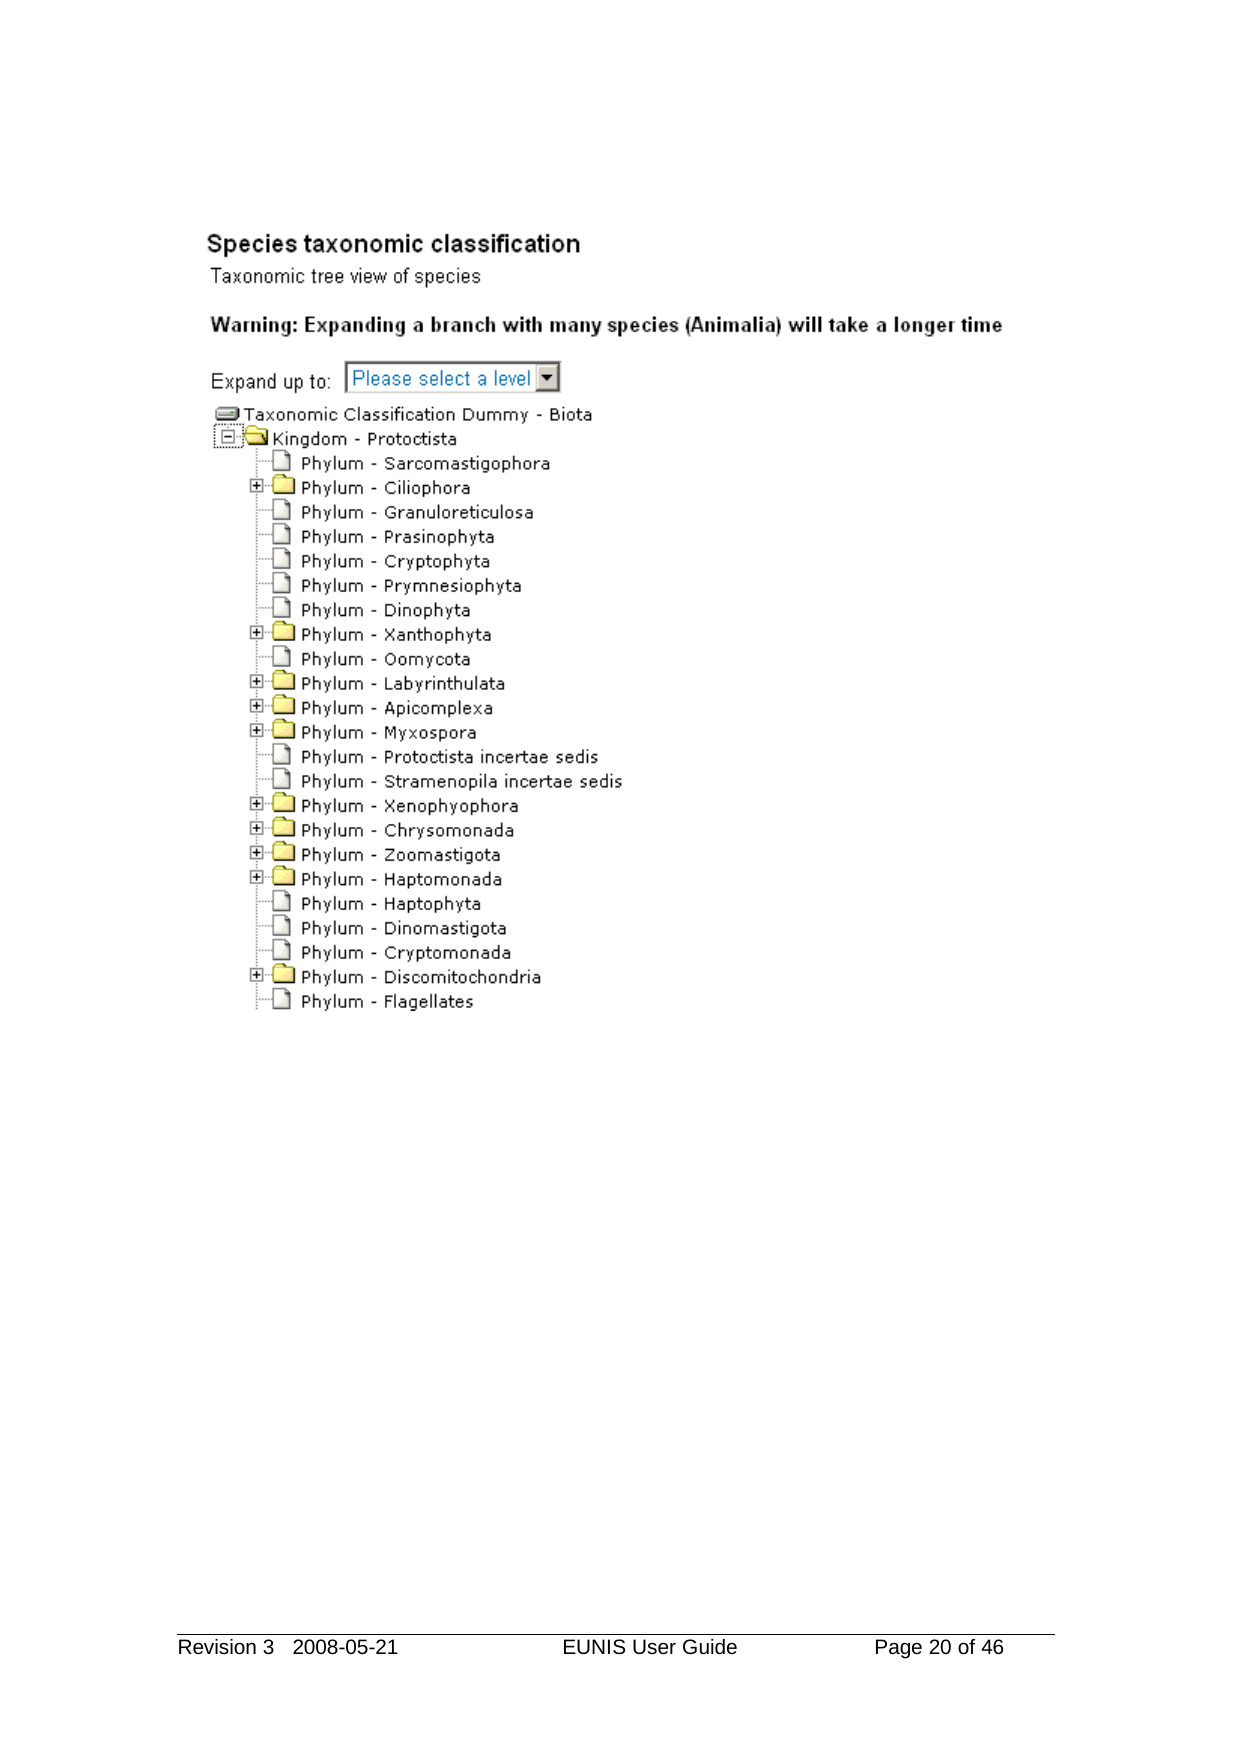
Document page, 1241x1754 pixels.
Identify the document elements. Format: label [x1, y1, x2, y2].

picture [193, 219, 1014, 1011]
